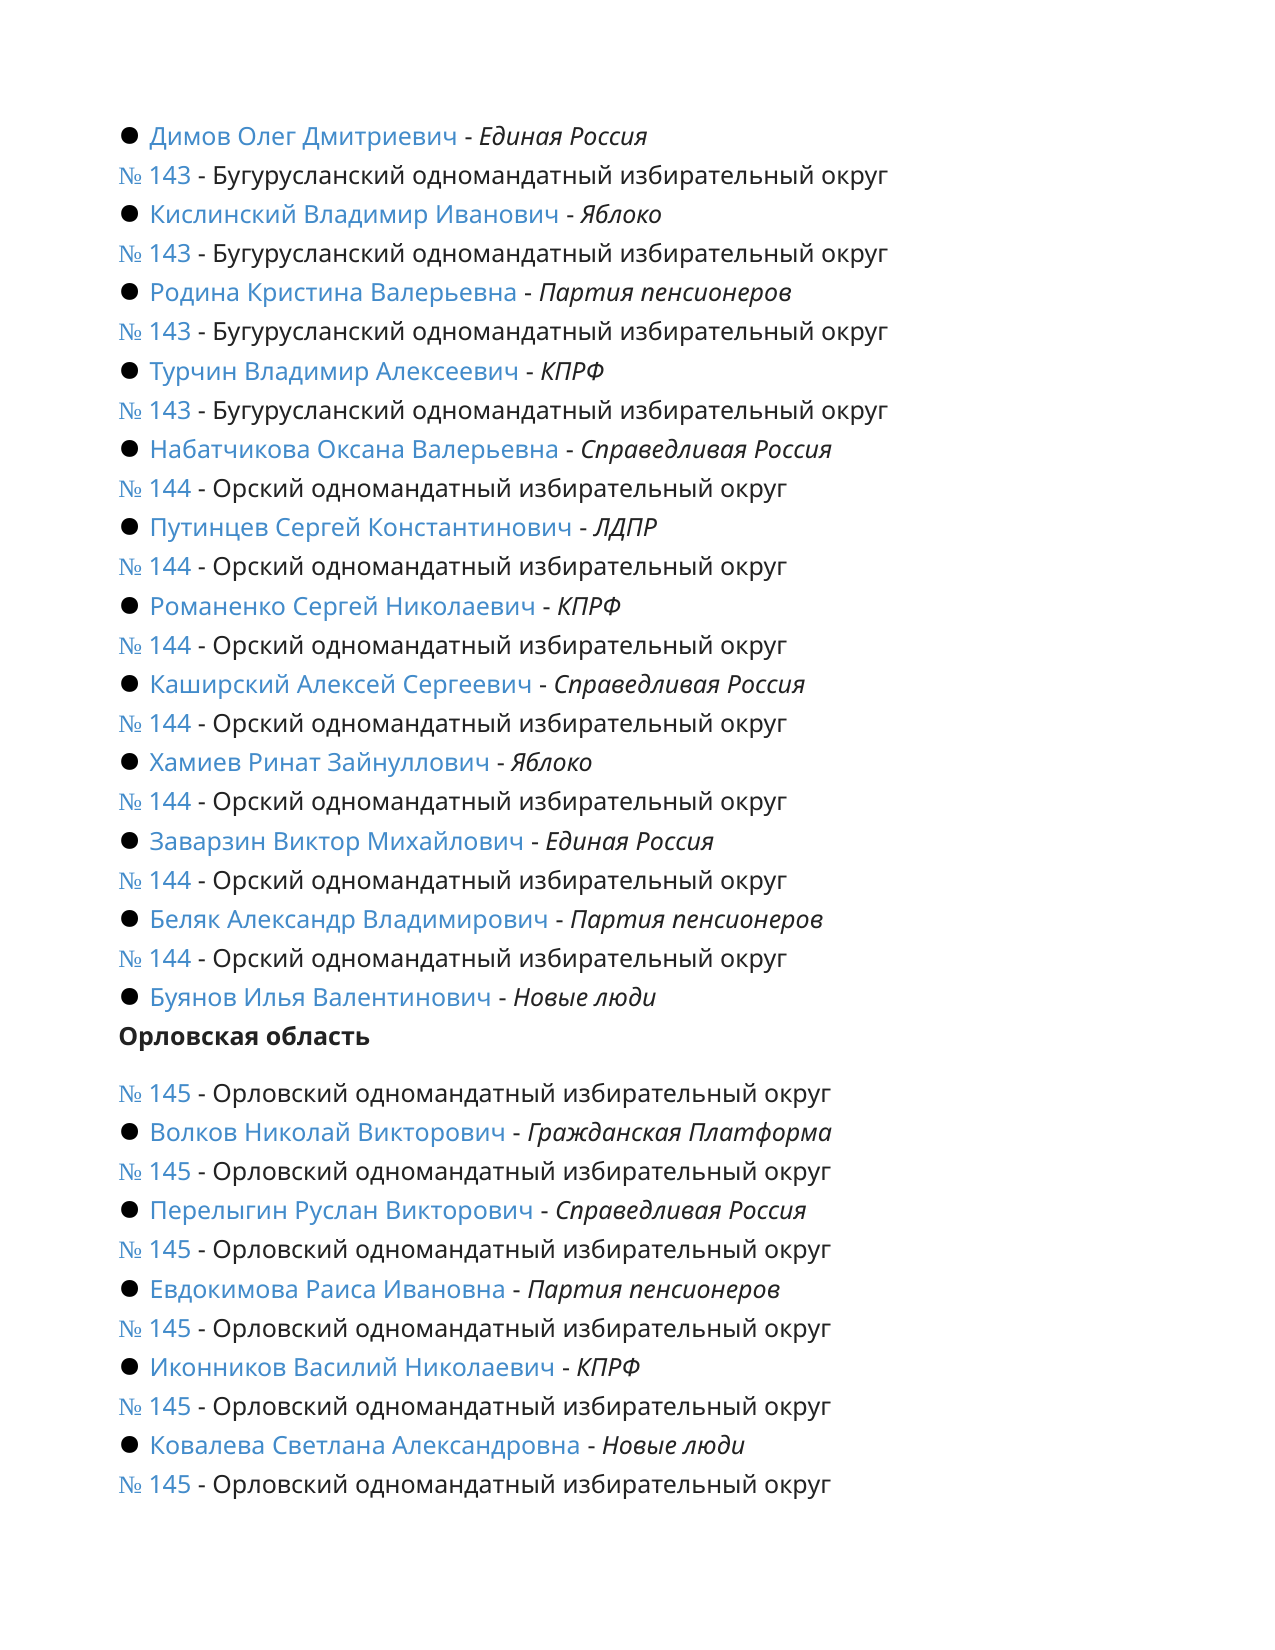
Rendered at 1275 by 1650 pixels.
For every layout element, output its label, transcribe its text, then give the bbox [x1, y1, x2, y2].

text № 144 - Орский одномандатный избирательный округ [118, 706, 1157, 740]
list Буянов Илья Валентинович - Новые люди [120, 980, 1157, 1014]
list Ковалева Светлана Александровна - Новые люди [120, 1428, 1157, 1462]
list Родина Кристина Валерьевна - Партия пенсионеров [120, 275, 1157, 309]
list Волков Николай Викторович - Гражданская Платформа [120, 1114, 1157, 1149]
text № 143 - Бугурусланский одномандатный избирательный округ [118, 157, 1157, 191]
list Романенко Сергей Николаевич - КПРФ [120, 588, 1157, 622]
list Набатчикова Оксана Валерьевна - Справедливая Россия [120, 431, 1157, 466]
list Димов Олег Дмитриевич - Единая Россия [120, 118, 1157, 152]
list Иконников Василий Николаевич - КПРФ [120, 1349, 1157, 1384]
text № 145 - Орловский одномандатный избирательный округ [118, 1467, 1157, 1501]
list Евдокимова Раиса Ивановна - Партия пенсионеров [120, 1271, 1157, 1305]
subtitle Орловская область [118, 1019, 1157, 1053]
list Турчин Владимир Алексеевич - КПРФ [120, 353, 1157, 387]
list Каширский Алексей Сергеевич - Справедливая Россия [120, 666, 1157, 701]
list Перелыгин Руслан Викторович - Справедливая Россия [120, 1193, 1157, 1227]
text № 144 - Орский одномандатный избирательный округ [118, 471, 1157, 505]
text № 145 - Орловский одномандатный избирательный округ [118, 1389, 1157, 1423]
list Заварзин Виктор Михайлович - Единая Россия [120, 823, 1157, 857]
text № 145 - Орловский одномандатный избирательный округ [118, 1075, 1157, 1109]
text № 144 - Орский одномандатный избирательный округ [118, 862, 1157, 896]
text № 144 - Орский одномандатный избирательный округ [118, 549, 1157, 583]
text № 144 - Орский одномандатный избирательный округ [118, 784, 1157, 818]
list Хамиев Ринат Зайнуллович - Яблоко [120, 745, 1157, 779]
text № 143 - Бугурусланский одномандатный избирательный округ [118, 314, 1157, 348]
text № 143 - Бугурусланский одномандатный избирательный округ [118, 236, 1157, 270]
list Путинцев Сергей Константинович - ЛДПР [120, 510, 1157, 544]
text № 144 - Орский одномандатный избирательный округ [118, 941, 1157, 975]
text № 145 - Орловский одномандатный избирательный округ [118, 1232, 1157, 1266]
text № 145 - Орловский одномандатный избирательный округ [118, 1154, 1157, 1188]
text № 143 - Бугурусланский одномандатный избирательный округ [118, 392, 1157, 426]
text № 145 - Орловский одномандатный избирательный округ [118, 1310, 1157, 1344]
text № 144 - Орский одномандатный избирательный округ [118, 627, 1157, 661]
list Кислинский Владимир Иванович - Яблоко [120, 196, 1157, 231]
list Беляк Александр Владимирович - Партия пенсионеров [120, 901, 1157, 936]
